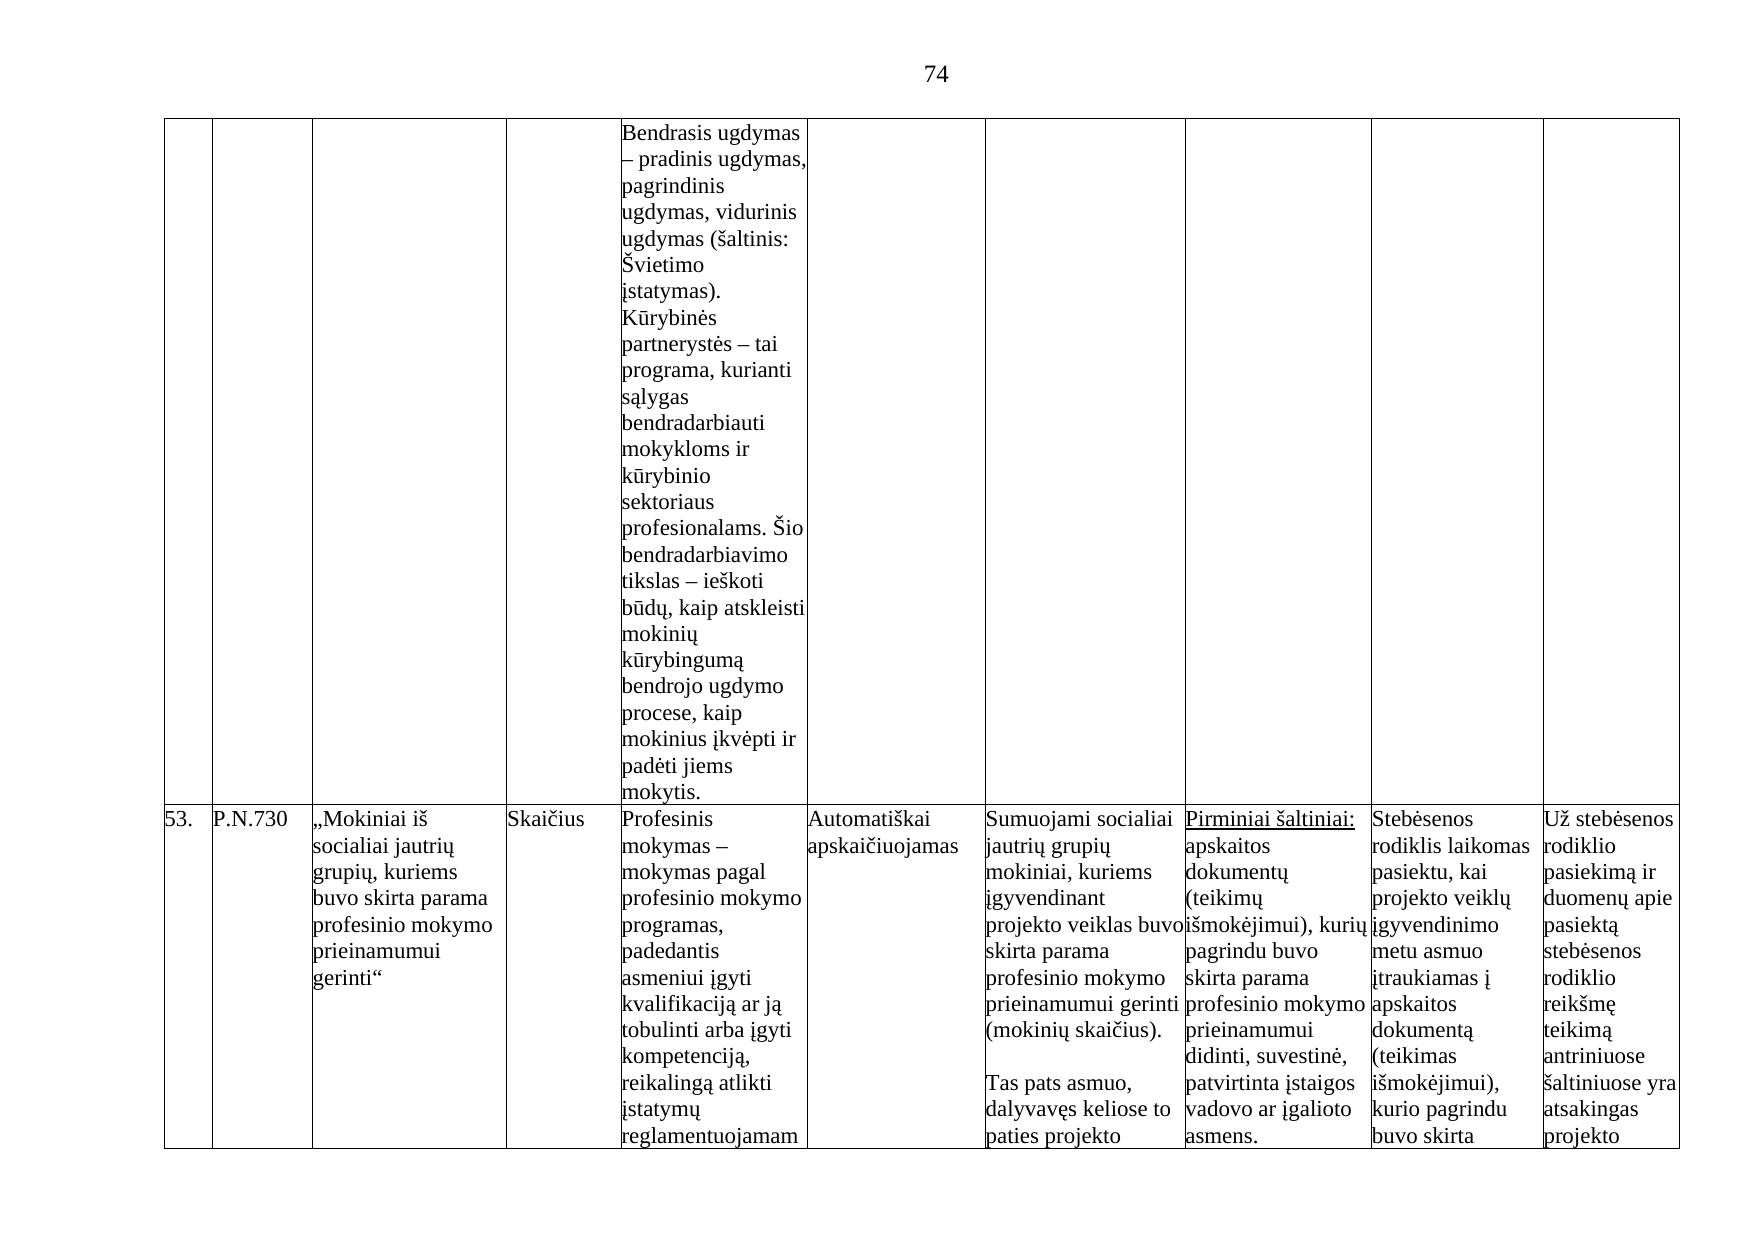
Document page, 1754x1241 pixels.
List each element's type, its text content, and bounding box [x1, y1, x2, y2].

table_cell „Mokiniai iš socialiai jautrių grupių, kuriems buvo skirta parama profesinio mokymo prieinamumui gerinti“ [313, 805, 506, 1148]
table_cell Pirminiai šaltiniai: apskaitos dokumentų (teikimų išmokėjimui), kurių pagrindu buvo skirta parama profesinio mokymo prieinamumui didinti, suvestinė, patvirtinta įstaigos vadovo ar įgalioto asmens. [1186, 805, 1371, 1148]
table_cell [1544, 119, 1679, 804]
table_cell [1372, 119, 1543, 804]
table_cell Už stebėsenos rodiklio pasiekimą ir duomenų apie pasiektą stebėsenos rodiklio reikšmę teikimą antriniuose šaltiniuose yra atsakingas projekto [1544, 805, 1679, 1148]
table_cell Stebėsenos rodiklis laikomas pasiektu, kai projekto veiklų įgyvendinimo metu asmuo įtraukiamas į apskaitos dokumentą (teikimas išmokėjimui), kurio pagrindu buvo skirta [1372, 805, 1543, 1148]
table_cell [986, 119, 1185, 804]
table_cell Bendrasis ugdymas – pradinis ugdymas, pagrindinis ugdymas, vidurinis ugdymas (šaltinis: Švietimo įstatymas). Kūrybinės partnerystės – tai programa, kurianti sąlygas bendradarbiauti mokykloms ir kūrybinio sektoriaus profesionalams. Šio bendradarbiavimo tikslas – ieškoti būdų, kaip atskleisti mokinių kūrybingumą bendrojo ugdymo procese, kaip mokinius įkvėpti ir padėti jiems mokytis. [622, 119, 807, 804]
table_cell [808, 119, 985, 804]
table_cell Profesinis mokymas – mokymas pagal profesinio mokymo programas, padedantis asmeniui įgyti kvalifikaciją ar ją tobulinti arba įgyti kompetenciją, reikalingą atlikti įstatymų reglamentuojamam [622, 805, 807, 1148]
table_cell Automatiškai apskaičiuojamas [808, 805, 985, 1148]
table_cell 53. [165, 805, 212, 1148]
table_cell [507, 119, 621, 804]
table_cell [313, 119, 506, 804]
table_cell [165, 119, 212, 804]
table_cell P.N.730 [213, 805, 312, 1148]
table_cell Sumuojami socialiai jautrių grupių mokiniai, kuriems įgyvendinant projekto veiklas buvo skirta parama profesinio mokymo prieinamumui gerinti (mokinių skaičius). Tas pats asmuo, dalyvavęs keliose to paties projekto [986, 805, 1185, 1148]
table_cell [213, 119, 312, 804]
table_cell [1186, 119, 1371, 804]
table_cell Skaičius [507, 805, 621, 1148]
